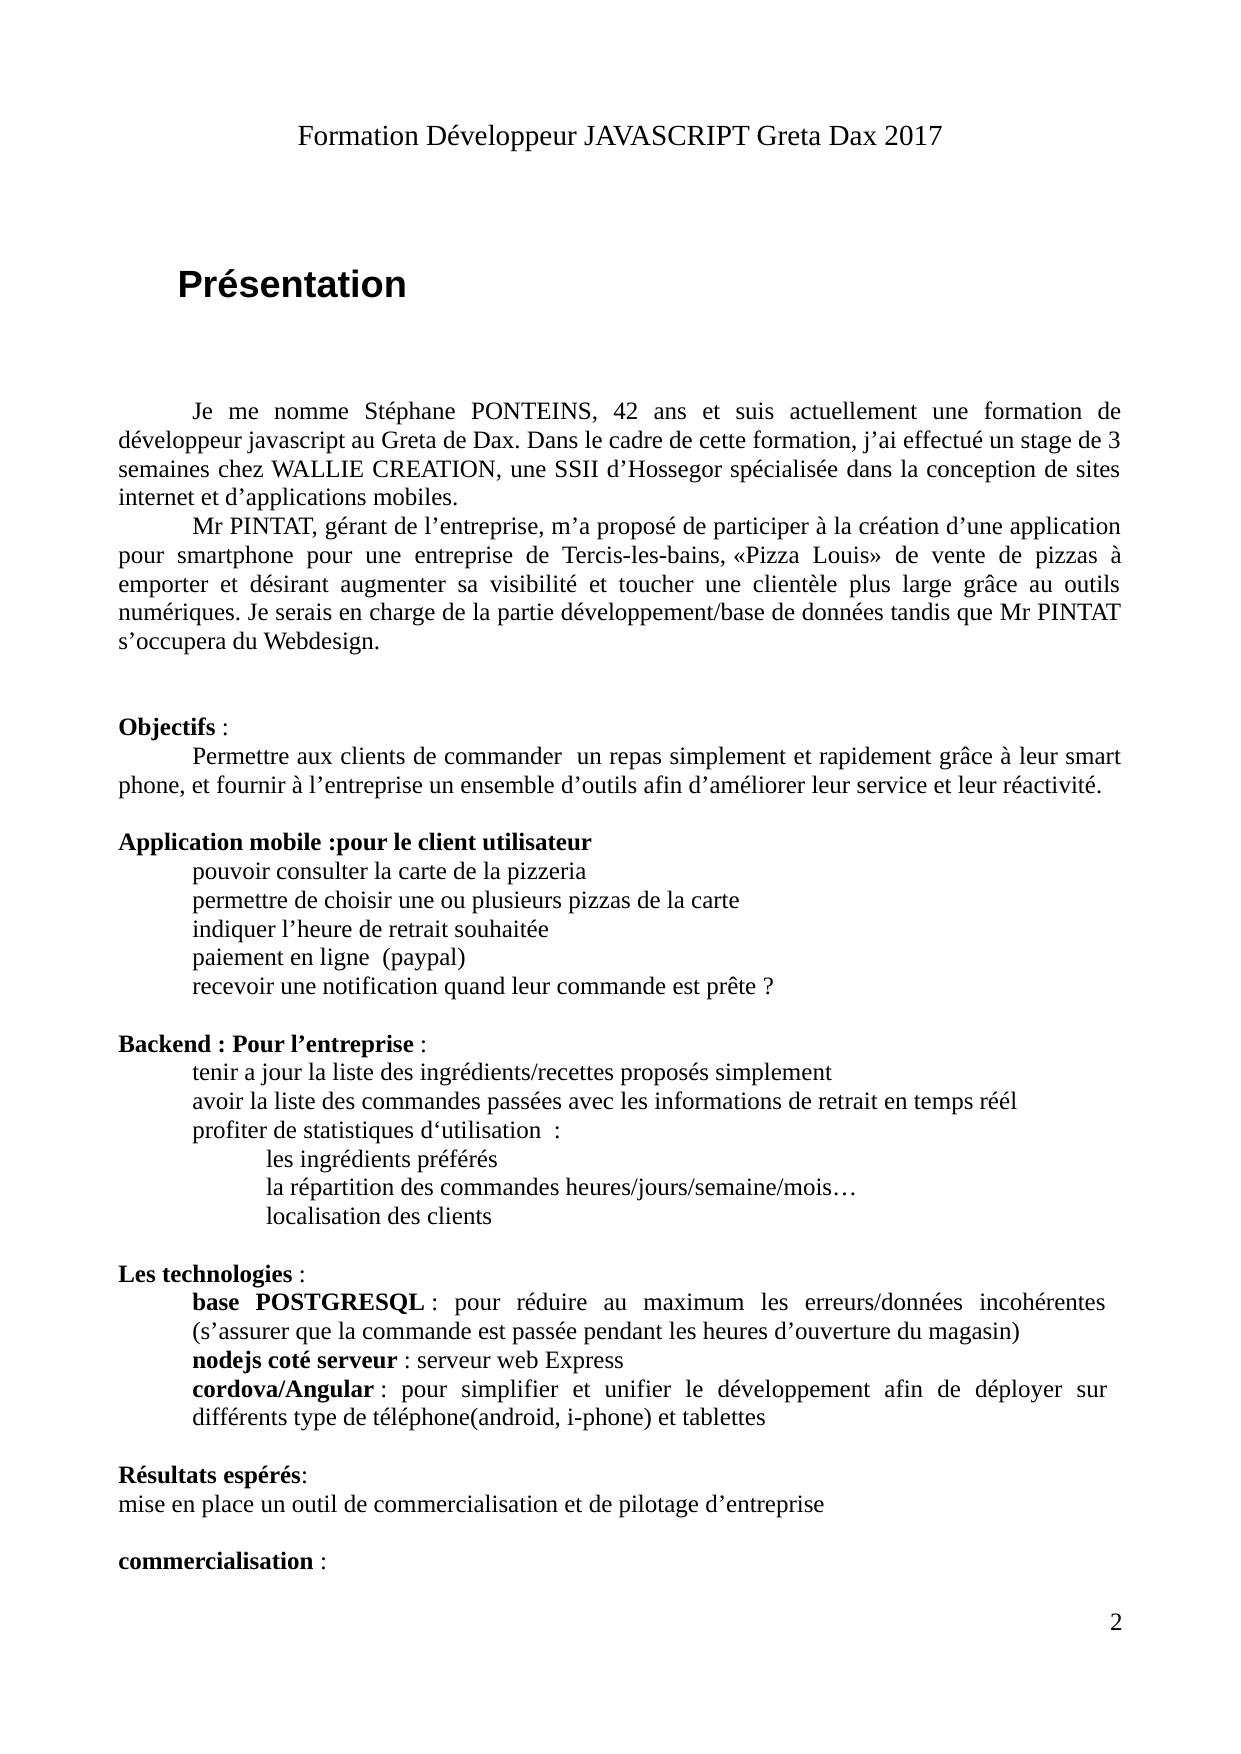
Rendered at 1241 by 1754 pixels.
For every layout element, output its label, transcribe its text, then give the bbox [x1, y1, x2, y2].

text profiter de statistiques d‘utilisation : [118, 1115, 1122, 1144]
text tenir a jour la liste des ingrédients/recettes proposés simplement [118, 1057, 1122, 1086]
text mise en place un outil de commercialisation et de pilotage d’entreprise [118, 1489, 1122, 1517]
text localisation des clients [118, 1201, 1122, 1230]
text cordova/Angular : pour simplifier et unifier le développement afin de déployer sur différents type de téléphone(android, i-phone) et tablettes [118, 1374, 1122, 1431]
subtitle Présentation [177, 262, 1122, 306]
text commercialisation : [118, 1546, 1122, 1575]
text paiement en ligne (paypal) [118, 942, 1122, 971]
text recevoir une notification quand leur commande est prête ? [118, 971, 1122, 1000]
text Backend : Pour l’entreprise : [118, 1029, 1122, 1057]
text Permettre aux clients de commander un repas simplement et rapidement grâce à leur smart phone, et fournir à l’entreprise un ensemble d’outils afin d’améliorer leur service et leur réactivité. [118, 741, 1122, 799]
text avoir la liste des commandes passées avec les informations de retrait en temps réél [118, 1086, 1122, 1115]
text Objectifs : [118, 712, 1122, 741]
text les ingrédients préférés [118, 1144, 1122, 1172]
text Application mobile :pour le client utilisateur [118, 827, 1122, 856]
text Les technologies : [118, 1259, 1122, 1287]
text base POSTGRESQL : pour réduire au maximum les erreurs/données incohérentes (s’assurer que la commande est passée pendant les heures d’ouverture du magasin) [118, 1287, 1122, 1345]
text indiquer l’heure de retrait souhaitée [118, 914, 1122, 942]
text permettre de choisir une ou plusieurs pizzas de la carte [118, 885, 1122, 914]
text Je me nomme Stéphane PONTEINS, 42 ans et suis actuellement une formation de développeur javascript au Greta de Dax. Dans le cadre de cette formation, j’ai effectué un stage de 3 semaines chez WALLIE CREATION, une SSII d’Hossegor spécialisée dans la conception de sites internet et d’applications mobiles. [118, 396, 1122, 511]
text Mr PINTAT, gérant de l’entreprise, m’a proposé de participer à la création d’une application pour smartphone pour une entreprise de Tercis-les-bains, «Pizza Louis» de vente de pizzas à emporter et désirant augmenter sa visibilité et toucher une clientèle plus large grâce au outils numériques. Je serais en charge de la partie développement/base de données tandis que Mr PINTAT s’occupera du Webdesign. [118, 511, 1122, 655]
text Résultats espérés: [118, 1460, 1122, 1489]
text nodejs coté serveur : serveur web Express [118, 1345, 1122, 1374]
text la répartition des commandes heures/jours/semaine/mois… [118, 1172, 1122, 1201]
text pouvoir consulter la carte de la pizzeria [118, 856, 1122, 885]
